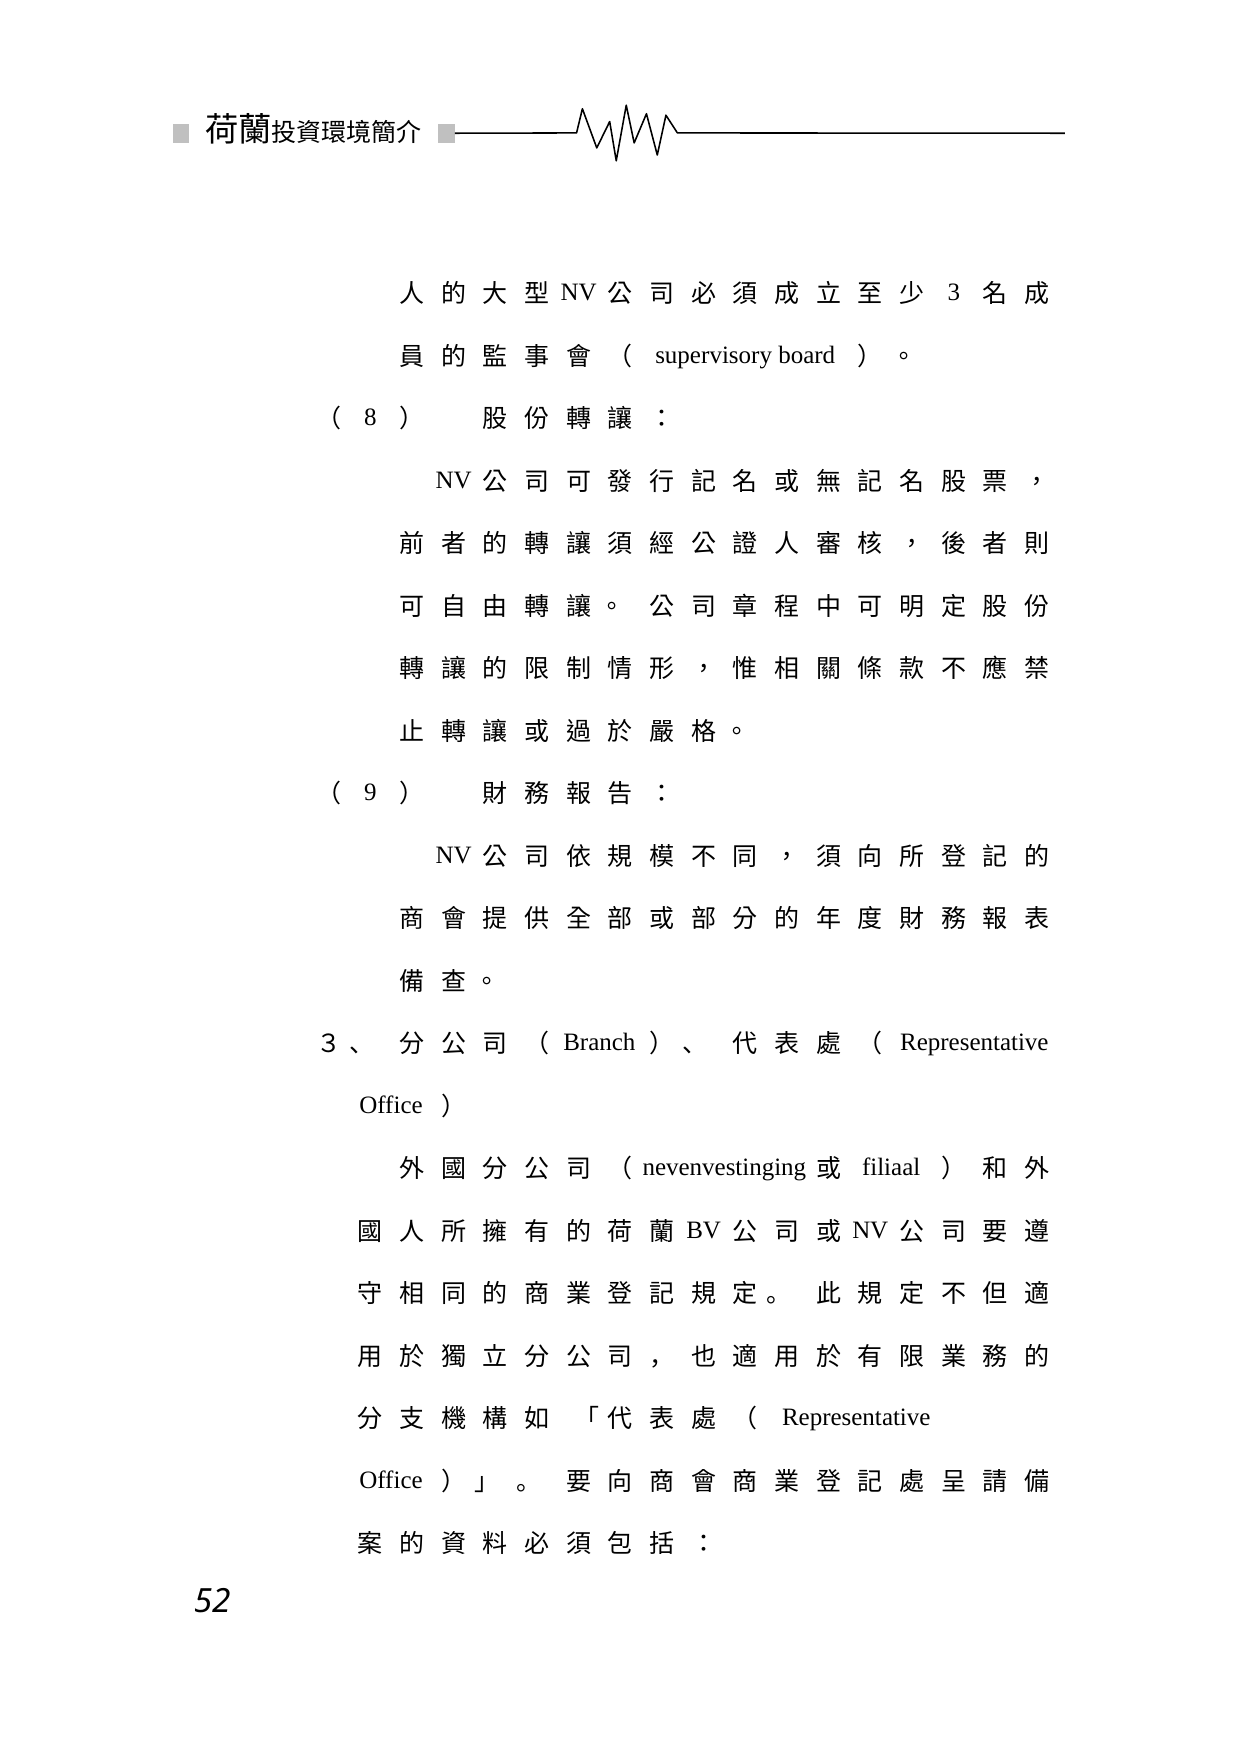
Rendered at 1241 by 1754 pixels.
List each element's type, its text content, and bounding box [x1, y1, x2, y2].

text 外國分公司（nevenvestinging或filiaal）和外國人所擁有的荷蘭BV公司或NV公司要遵守相同的商業登記規定。此規定不但適用於獨立分公司，也適用於有限業務的分支機構如「代表處（Representative Office）」。要向商會商業登記處呈請備案的資料必須包括： [330, 1125, 1058, 1563]
text （8） 股份轉讓： [306, 375, 1058, 438]
text ３、分公司（Branch）、代表處（Representative Office） [281, 1000, 1058, 1125]
text （9） 財務報告： [306, 750, 1058, 813]
text NV公司可發行記名或無記名股票，前者的轉讓須經公證人審核，後者則可自由轉讓。公司章程中可明定股份轉讓的限制情形，惟相關條款不應禁止轉讓或過於嚴格。 [367, 438, 1058, 750]
text NV公司依規模不同，須向所登記的商會提供全部或部分的年度財務報表備查。 [367, 813, 1058, 1000]
text 人的大型NV公司必須成立至少3名成員的監事會（supervisory board）。 [367, 250, 1058, 375]
